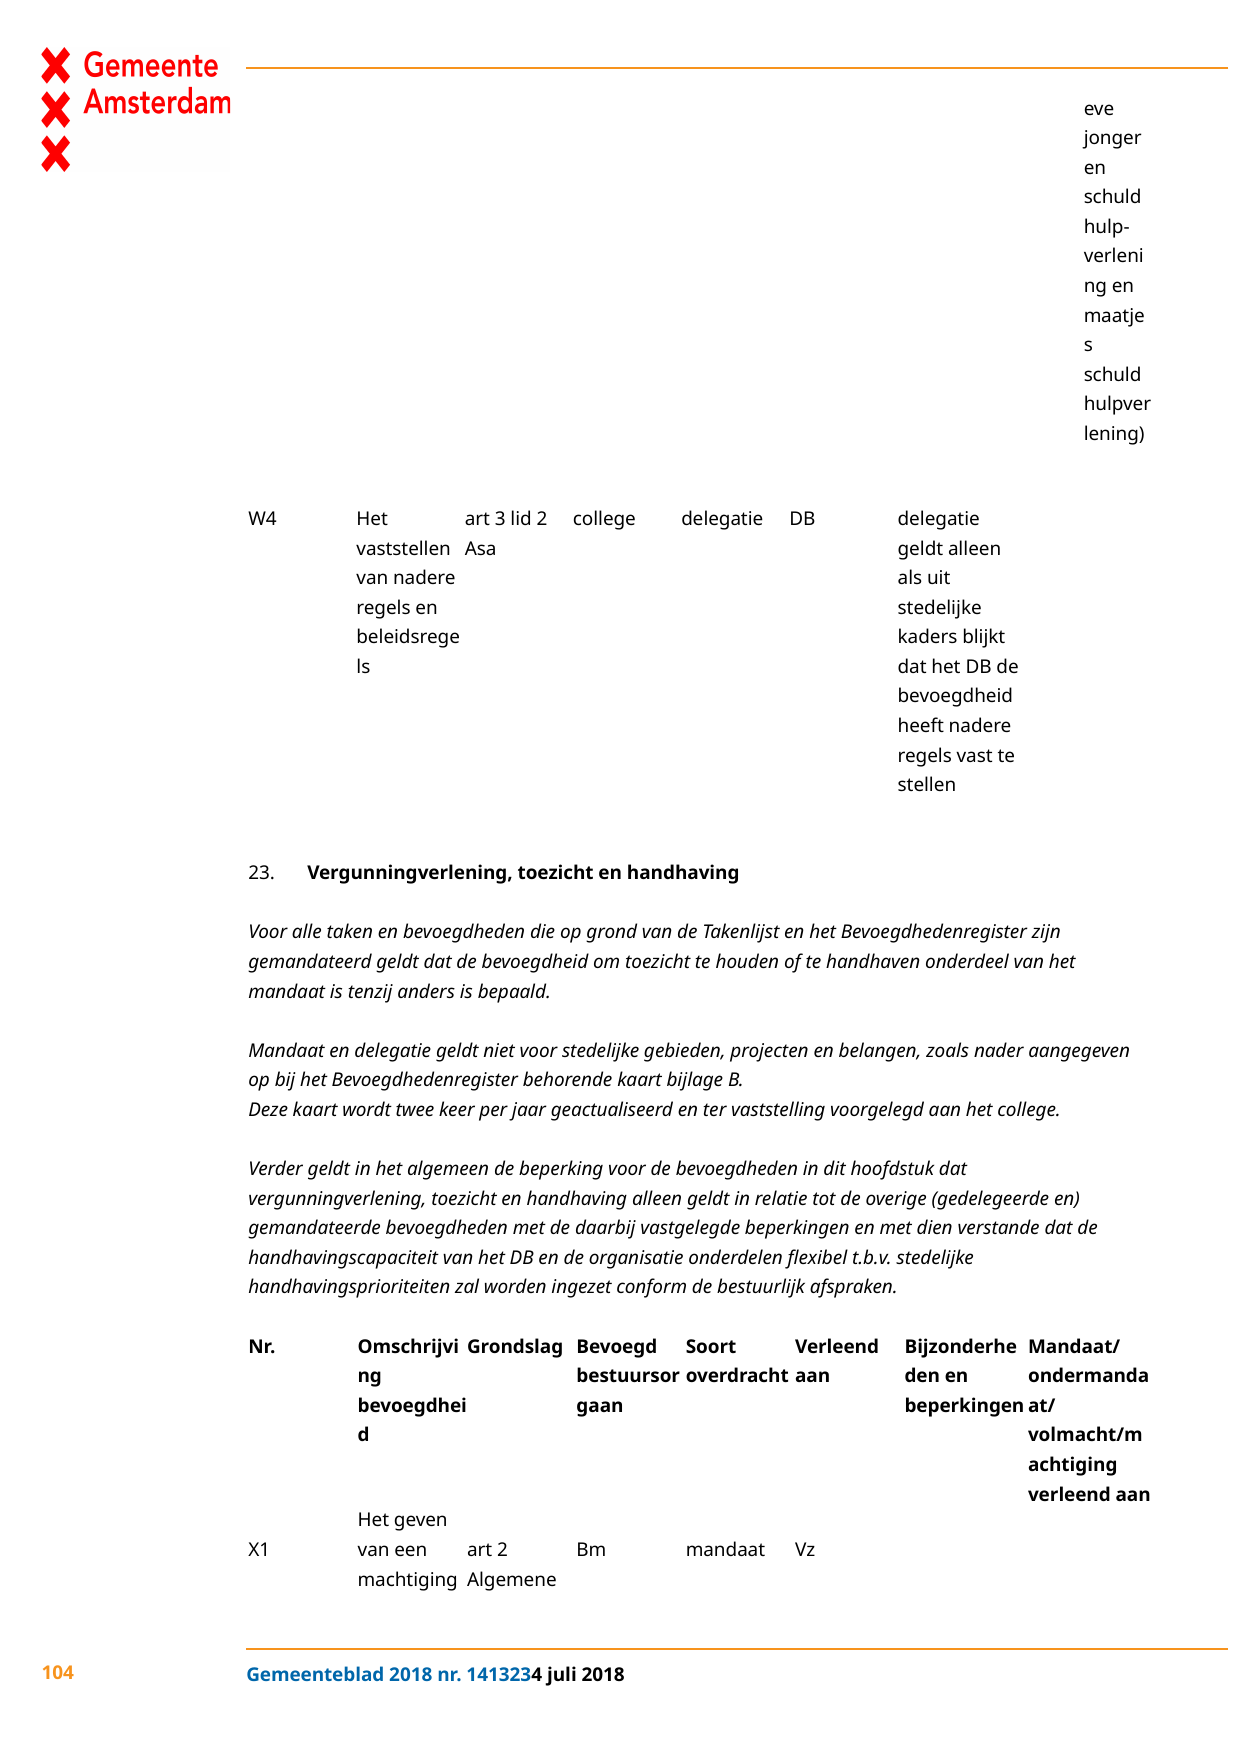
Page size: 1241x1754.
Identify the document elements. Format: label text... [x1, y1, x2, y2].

table_cell Vz [795, 1507, 904, 1591]
text Mandaat en delegatie geldt niet voor stedelijke gebieden, projecten en belangen, zoals nader aangegeven op bij het Bevoegdhedenregister behorende kaart bijlage B. [248, 1037, 1152, 1092]
table_header [898, 95, 1024, 476]
table_cell [904, 1507, 1028, 1591]
picture [41, 47, 231, 172]
table_header Soort overdracht [686, 1333, 795, 1507]
table_header Bijzonderheden en beperkingen [904, 1333, 1028, 1507]
table_cell mandaat [686, 1507, 795, 1591]
text Verder geldt in het algemeen de beperking voor de bevoegdheden in dit hoofdstuk dat vergunningverlening, toezicht en handhaving alleen geldt in relatie tot de overige (gedelegeerde en) gemandateerde bevoegdheden met de daarbij vastgelegde beperkingen en met dien verstande dat de handhavingscapaciteit van het DB en de organisatie onderdelen flexibel t.b.v. stedelijke handhavingsprioriteiten zal worden ingezet conform de bestuurlijk afspraken. [248, 1155, 1152, 1299]
table_header [356, 95, 464, 476]
table_cell [1025, 476, 1152, 827]
table_cell delegatie geldt alleen als uit stedelijke kaders blijkt dat het DB de bevoegdheid heeft nadere regels vast te stellen [898, 476, 1024, 827]
table_cell DB [789, 476, 897, 827]
table_cell X1 [248, 1507, 357, 1591]
text Deze kaart wordt twee keer per jaar geactualiseerd en ter vaststelling voorgelegd aan het college. [248, 1096, 1152, 1122]
table_header Bevoegd bestuursorgaan [576, 1333, 686, 1507]
table_header [248, 95, 356, 476]
table_cell art 2 Algemene [467, 1507, 576, 1591]
table_header Verleend aan [795, 1333, 904, 1507]
list Vergunningverlening, toezicht en handhaving [248, 859, 1152, 885]
table_header Grondslag [467, 1333, 576, 1507]
table_cell [1028, 1507, 1152, 1591]
table_cell art 3 lid 2 Asa [465, 476, 573, 827]
table_header eve jongeren schuldhulp- verlening en maatjes schuldhulpverlening) [1025, 95, 1152, 476]
table_cell Bm [576, 1507, 686, 1591]
text Voor alle taken en bevoegdheden die op grond van de Takenlijst en het Bevoegdhedenregister zijn gemandateerd geldt dat de bevoegdheid om toezicht te houden of te handhaven onderdeel van het mandaat is tenzij anders is bepaald. [248, 919, 1152, 1003]
table_header Mandaat/ondermandaat/ volmacht/machtiging verleend aan [1028, 1333, 1152, 1507]
table_cell delegatie [681, 476, 789, 827]
table_cell W4 [248, 476, 356, 827]
table_header [465, 95, 573, 476]
table_header Nr. [248, 1333, 357, 1507]
table_cell Het geven van een machtiging [358, 1507, 467, 1591]
table_header [573, 95, 681, 476]
table_header [789, 95, 897, 476]
table_cell Het vaststellen van nadere regels en beleidsregels [356, 476, 464, 827]
table_header Omschrijving bevoegdheid [358, 1333, 467, 1507]
table_cell college [573, 476, 681, 827]
table_header [681, 95, 789, 476]
